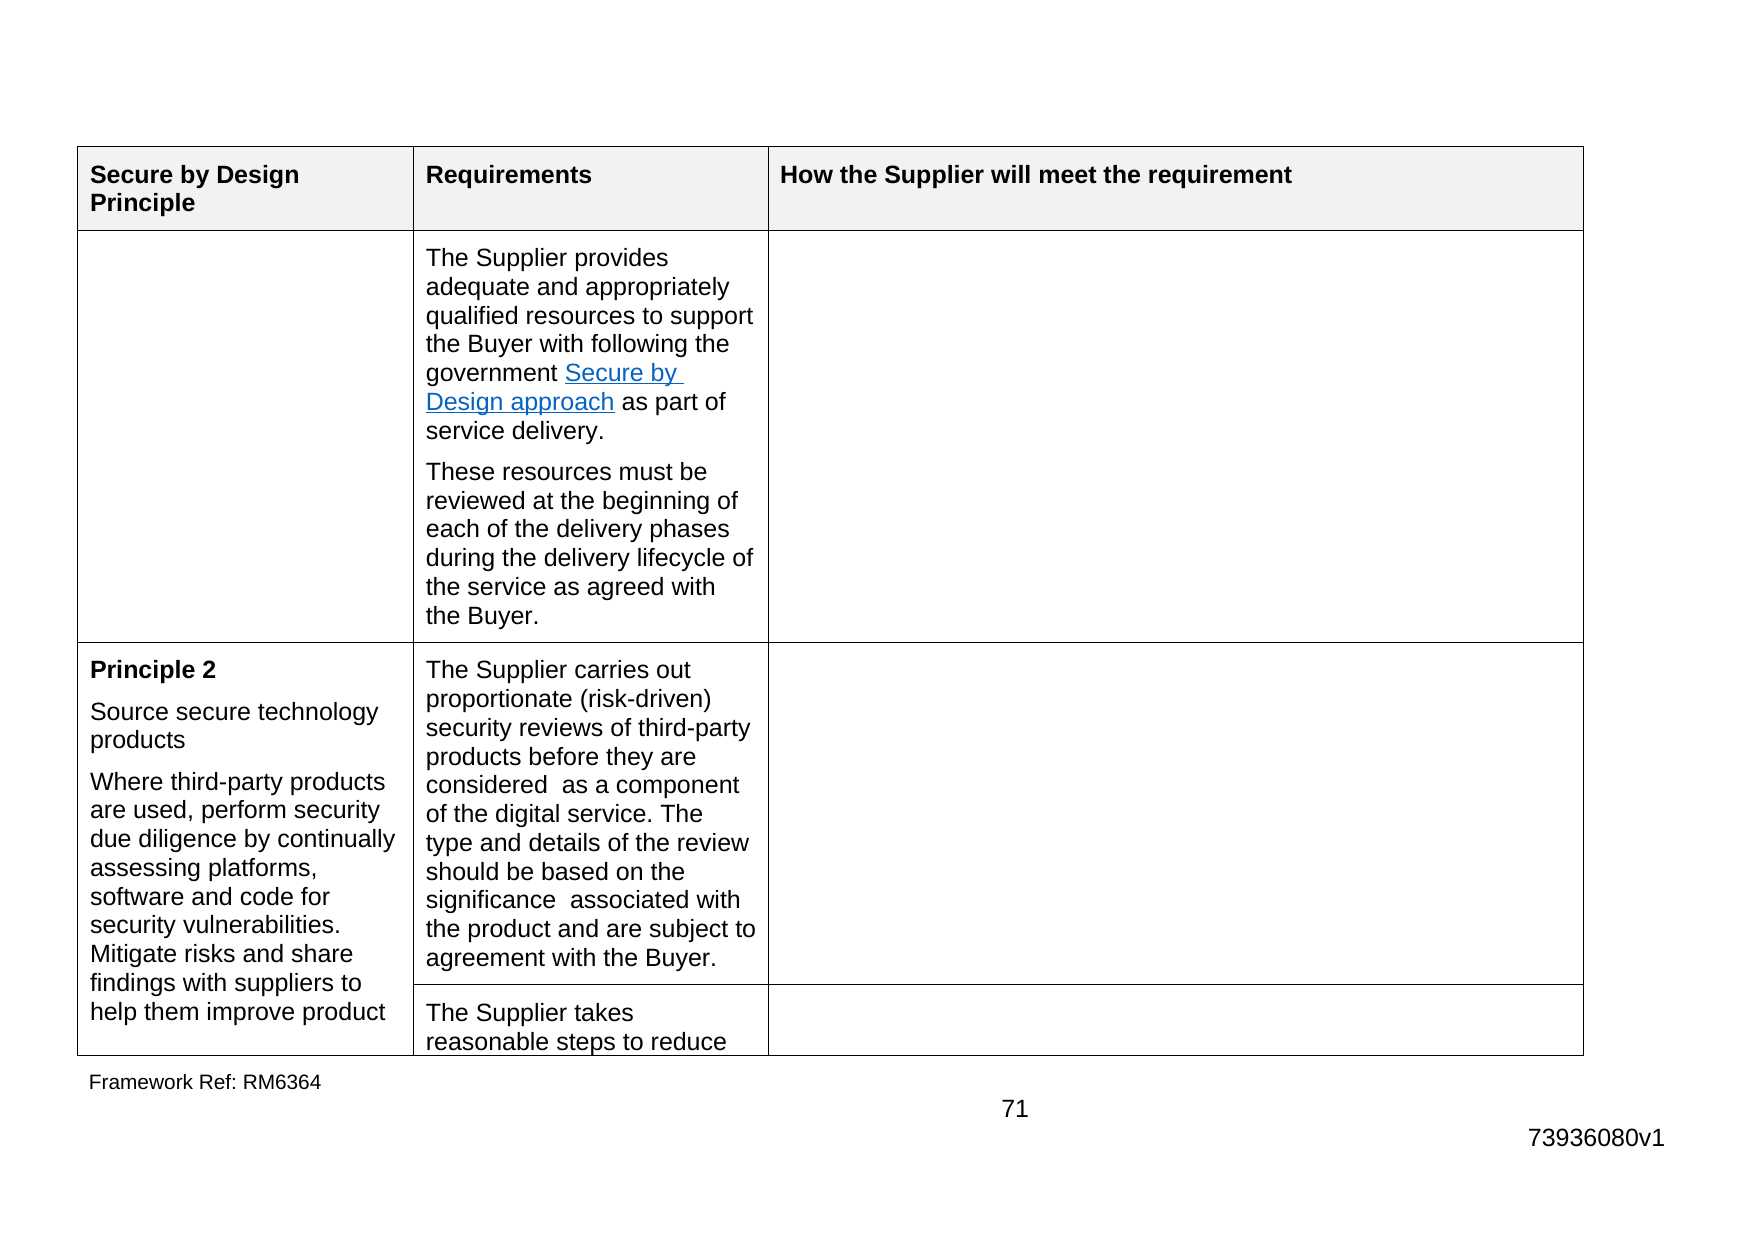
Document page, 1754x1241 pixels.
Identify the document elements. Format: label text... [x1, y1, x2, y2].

table_cell [769, 643, 1583, 984]
table_cell [769, 231, 1583, 642]
table_header Secure by Design Principle [78, 147, 413, 230]
table_cell The Supplier takes reasonable steps to reduce [414, 985, 768, 1055]
table_header Requirements [414, 147, 768, 230]
table_cell The Supplier carries out proportionate (risk-driven) security reviews of third-party products before they are considered as a component of the digital service. The type and details of the review should be based on the significance associated with the product and are subject to agreement with the Buyer. [414, 643, 768, 984]
table_header How the Supplier will meet the requirement [769, 147, 1583, 230]
table_cell [769, 985, 1583, 1055]
table_cell [78, 231, 413, 642]
table_cell The Supplier provides adequate and appropriately qualified resources to support the Buyer with following the government Secure by Design approach as part of service delivery. These resources must be reviewed at the beginning of each of the delivery phases during the delivery lifecycle of the service as agreed with the Buyer. [414, 231, 768, 642]
table_cell Principle 2 Source secure technology products Where third-party products are used, perform security due diligence by continually assessing platforms, software and code for security vulnerabilities. Mitigate risks and share findings with suppliers to help them improve product [78, 643, 413, 1055]
